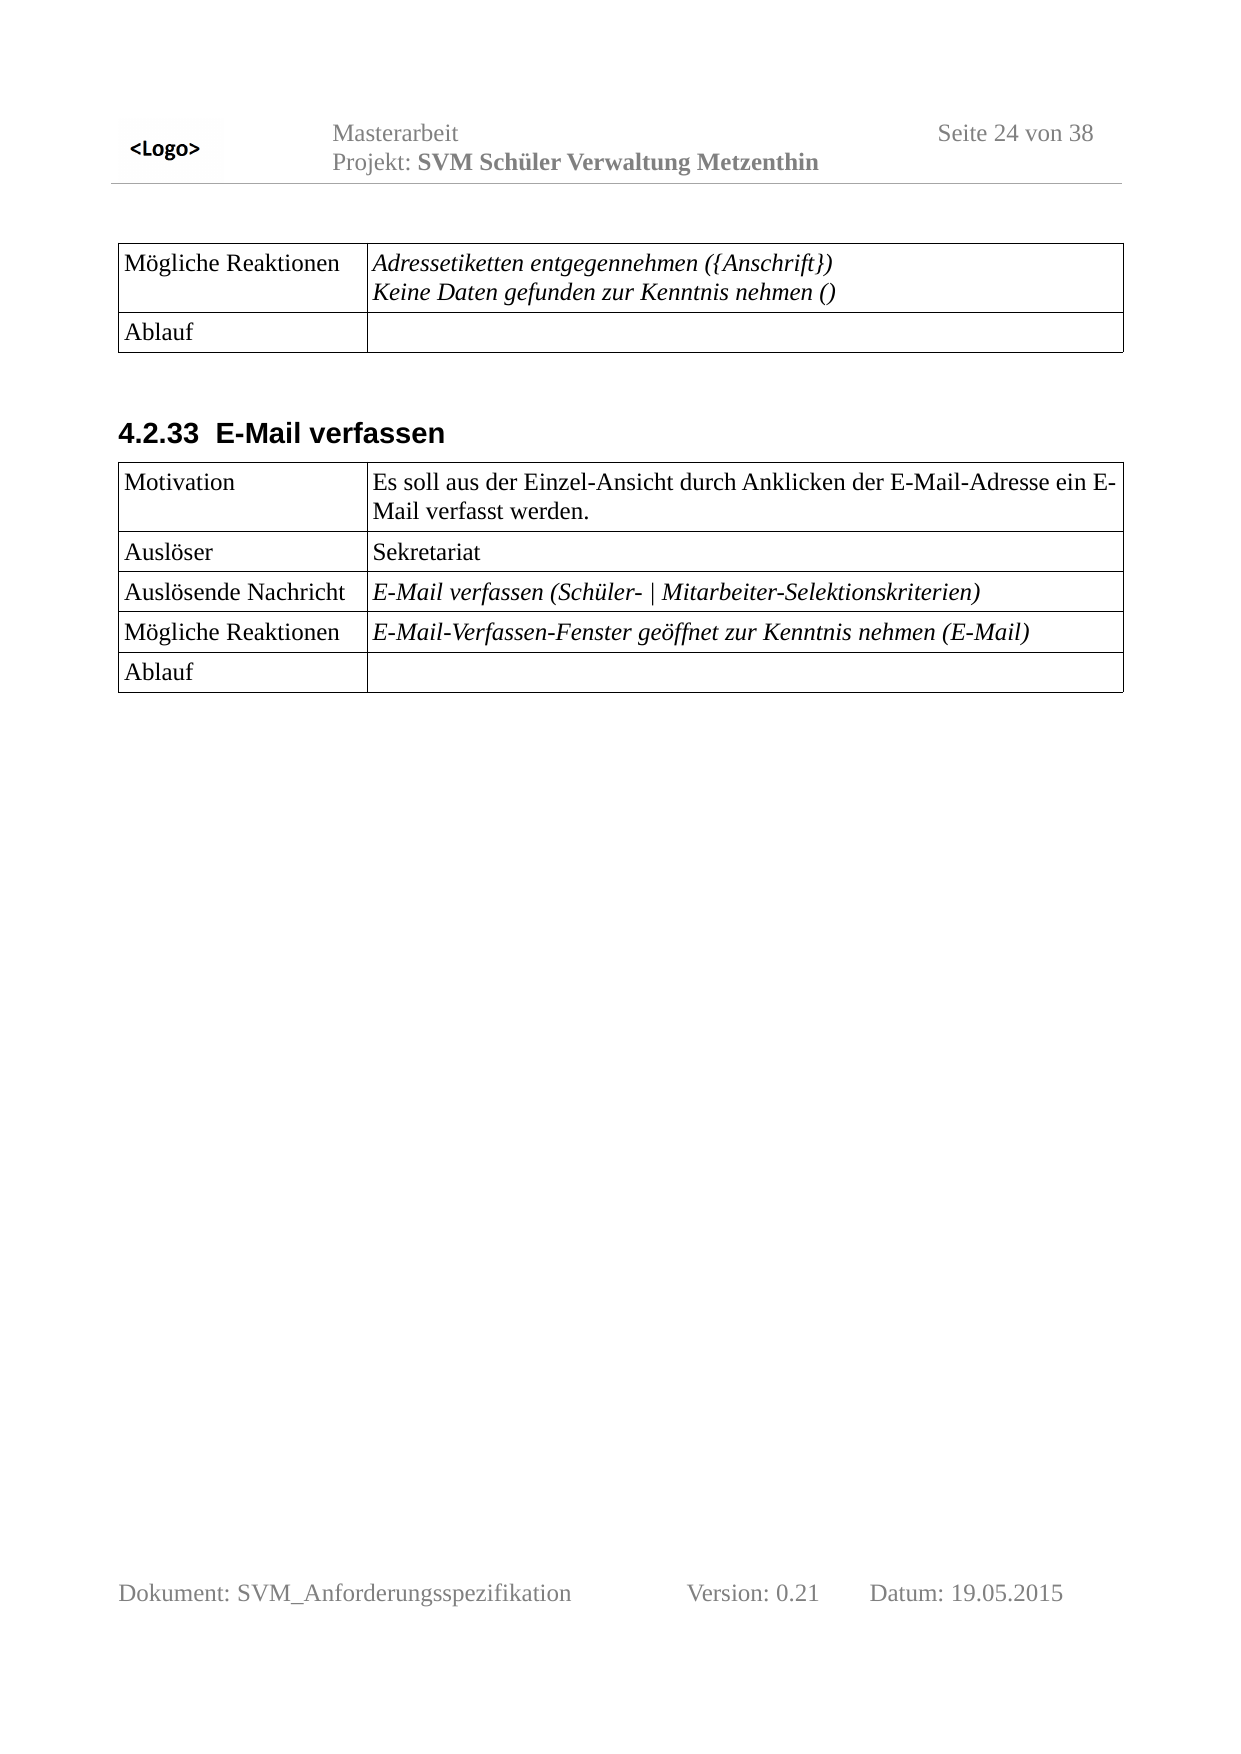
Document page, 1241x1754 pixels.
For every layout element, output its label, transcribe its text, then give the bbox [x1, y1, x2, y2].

table_cell Adressetiketten entgegennehmen ({Anschrift}) Keine Daten gefunden zur Kenntnis nehmen () [368, 244, 1123, 312]
table_cell Sekretariat [368, 532, 1123, 571]
table_cell Auslösende Nachricht [119, 572, 367, 611]
table_cell [368, 313, 1123, 352]
subtitle E-Mail verfassen [118, 416, 1122, 449]
table_cell Mögliche Reaktionen [119, 244, 367, 312]
table_header Es soll aus der Einzel-Ansicht durch Anklicken der E-Mail-Adresse ein E-Mail verfasst werden. [368, 463, 1123, 531]
table_cell Mögliche Reaktionen [119, 612, 367, 652]
table_cell Ablauf [119, 653, 367, 692]
table_cell E-Mail-Verfassen-Fenster geöffnet zur Kenntnis nehmen (E-Mail) [368, 612, 1123, 652]
table_cell Auslöser [119, 532, 367, 571]
table_cell [368, 653, 1123, 692]
table_cell E-Mail verfassen (Schüler- | Mitarbeiter-Selektionskriterien) [368, 572, 1123, 611]
picture [118, 118, 224, 183]
table_header Motivation [119, 463, 367, 531]
table_cell Ablauf [119, 313, 367, 352]
